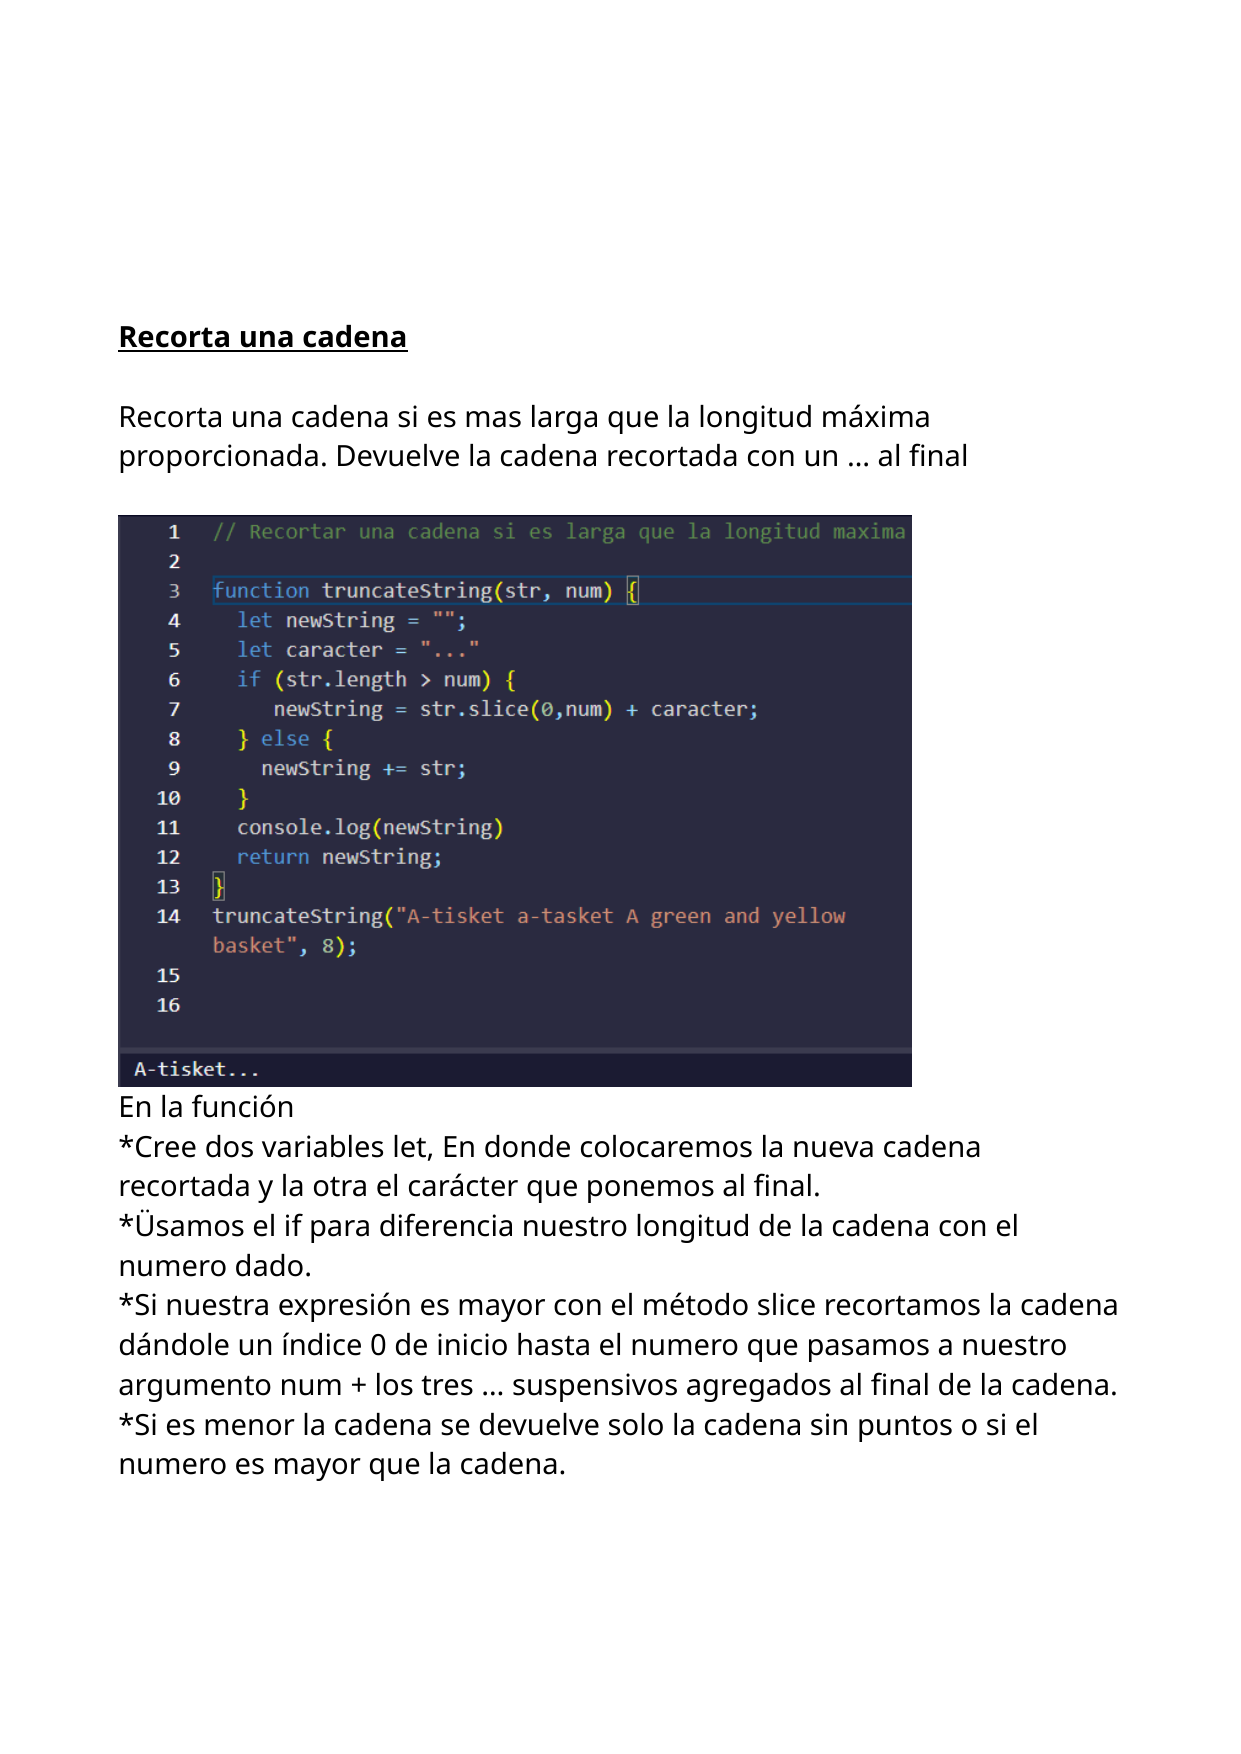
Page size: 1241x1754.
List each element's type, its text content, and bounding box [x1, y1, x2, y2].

text *Üsamos el if para diferencia nuestro longitud de la cadena con el numero dado. [118, 1205, 1122, 1285]
text *Si nuestra expresión es mayor con el método slice recortamos la cadena dándole un índice 0 de inicio hasta el numero que pasamos a nuestro argumento num + los tres … suspensivos agregados al final de la cadena. [118, 1285, 1122, 1404]
text Recorta una cadena si es mas larga que la longitud máxima proporcionada. Devuelve la cadena recortada con un … al final [118, 396, 1122, 475]
text Recorta una cadena [118, 317, 1122, 356]
text *Cree dos variables let, En donde colocaremos la nueva cadena recortada y la otra el carácter que ponemos al final. [118, 1126, 1122, 1205]
text *Si es menor la cadena se devuelve solo la cadena sin puntos o si el numero es mayor que la cadena. [118, 1404, 1122, 1483]
text En la función [118, 1086, 1122, 1126]
